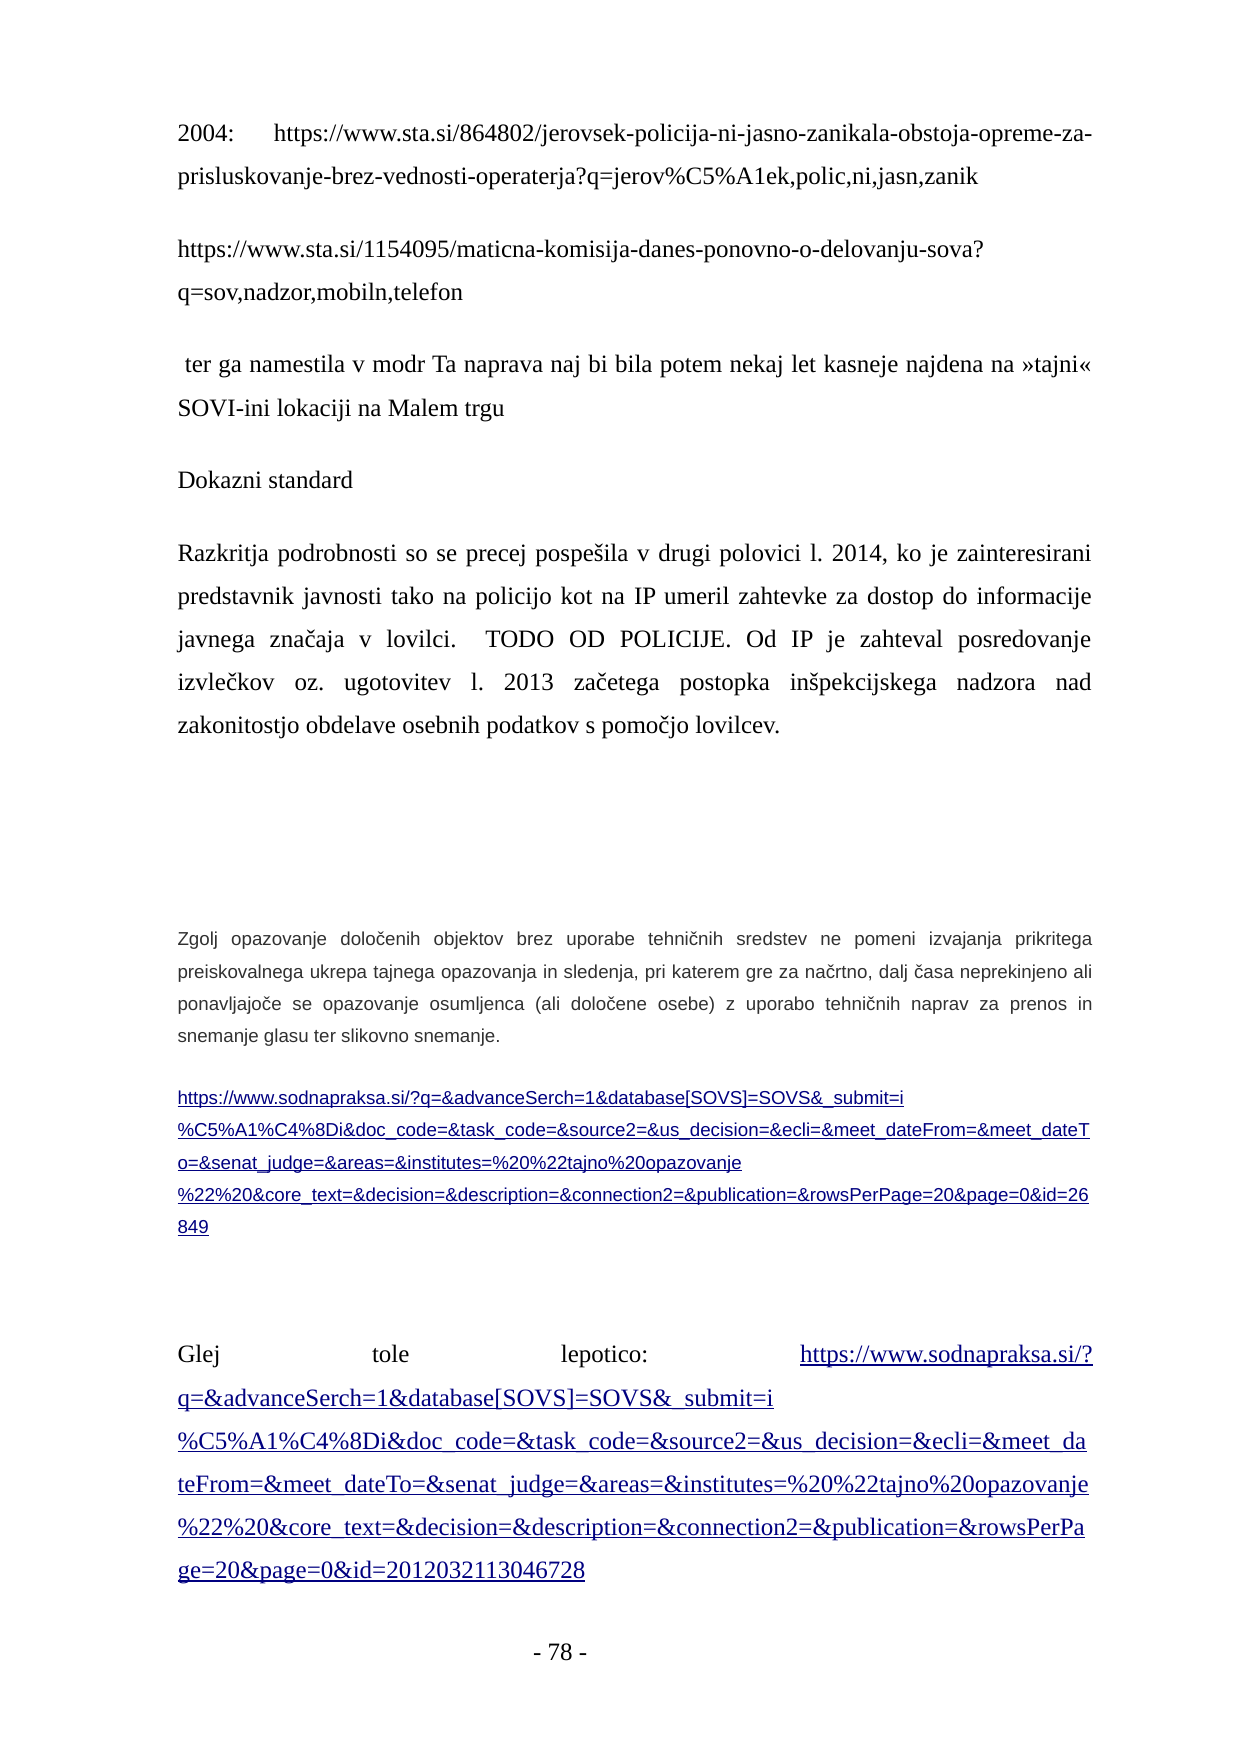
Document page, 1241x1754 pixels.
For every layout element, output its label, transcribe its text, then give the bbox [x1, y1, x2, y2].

text https://www.sta.si/1154095/maticna-komisija-danes-ponovno-o-delovanju-sova?q=sov,nadzor,mobiln,telefon [177, 234, 1093, 306]
text https://www.sodnapraksa.si/?q=&advanceSerch=1&database[SOVS]=SOVS&_submit=i%C5%A1%C4%8Di&doc_code=&task_code=&source2=&us_decision=&ecli=&meet_dateFrom=&meet_dateTo=&senat_judge=&areas=&institutes=%20%22tajno%20opazovanje%22%20&core_text=&decision=&description=&connection2=&publication=&rowsPerPage=20&page=0&id=26849 [177, 1087, 1093, 1238]
text Dokazni standard [177, 465, 1093, 494]
text Zgolj opazovanje določenih objektov brez uporabe tehničnih sredstev ne pomeni izvajanja prikritega preiskovalnega ukrepa tajnega opazovanja in sledenja, pri katerem gre za načrtno, dalj časa neprekinjeno ali ponavljajoče se opazovanje osumljenca (ali določene osebe) z uporabo tehničnih naprav za prenos in snemanje glasu ter slikovno snemanje. [177, 928, 1093, 1047]
text ter ga namestila v modr Ta naprava naj bi bila potem nekaj let kasneje najdena na »tajni« SOVI-ini lokaciji na Malem trgu [177, 349, 1093, 421]
text Razkritja podrobnosti so se precej pospešila v drugi polovici l. 2014, ko je zainteresirani predstavnik javnosti tako na policijo kot na IP umeril zahtevke za dostop do informacije javnega značaja v lovilci. TODO OD POLICIJE. Od IP je zahteval posredovanje izvlečkov oz. ugotovitev l. 2013 začetega postopka inšpekcijskega nadzora nad zakonitostjo obdelave osebnih podatkov s pomočjo lovilcev. [177, 538, 1093, 739]
text Glej tole lepotico: https://www.sodnapraksa.si/?q=&advanceSerch=1&database[SOVS]=SOVS&_submit=i%C5%A1%C4%8Di&doc_code=&task_code=&source2=&us_decision=&ecli=&meet_dateFrom=&meet_dateTo=&senat_judge=&areas=&institutes=%20%22tajno%20opazovanje%22%20&core_text=&decision=&description=&connection2=&publication=&rowsPerPage=20&page=0&id=2012032113046728 [177, 1339, 1093, 1584]
text 2004: https://www.sta.si/864802/jerovsek-policija-ni-jasno-zanikala-obstoja-opreme-za-prisluskovanje-brez-vednosti-operaterja?q=jerov%C5%A1ek,polic,ni,jasn,zanik [177, 118, 1093, 190]
